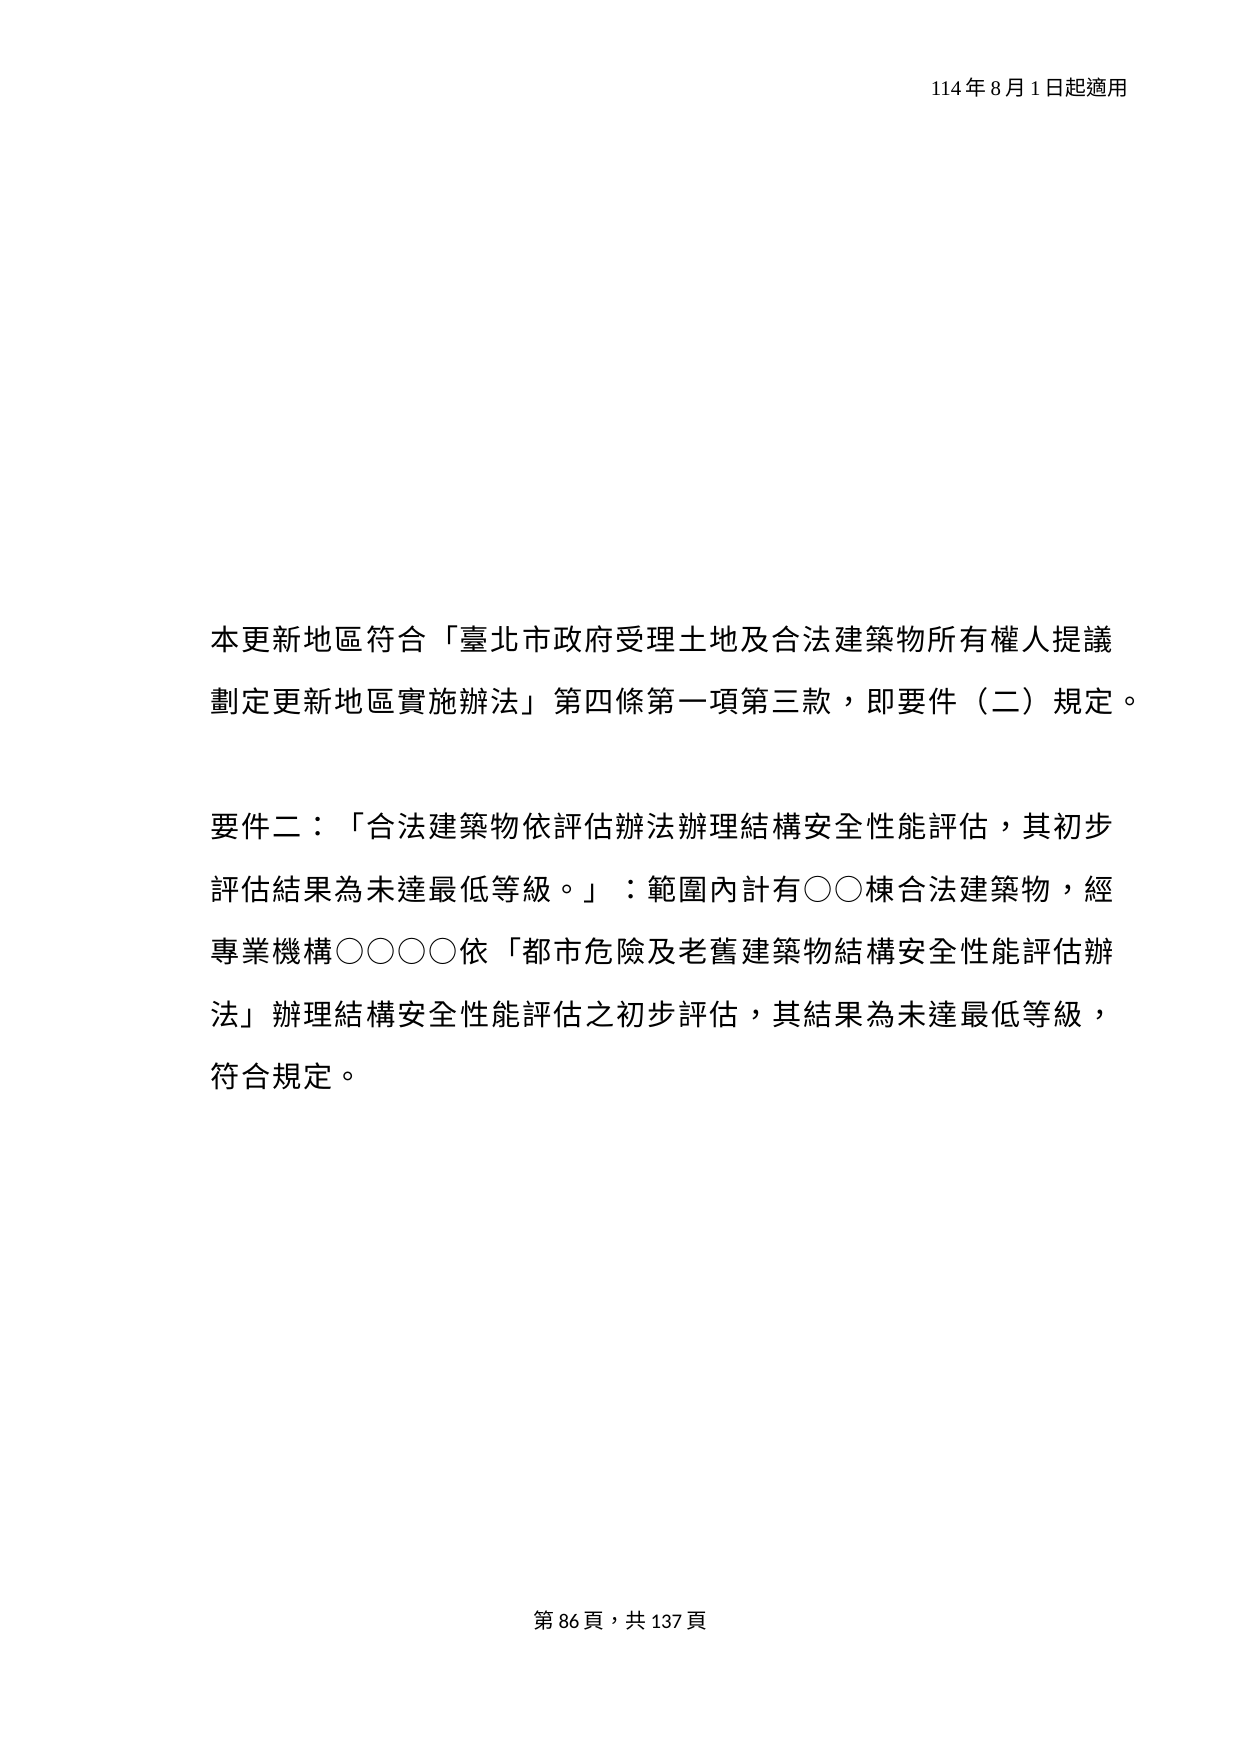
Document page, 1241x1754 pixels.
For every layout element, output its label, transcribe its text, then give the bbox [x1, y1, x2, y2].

text 要件二：「合法建築物依評估辦法辦理結構安全性能評估，其初步評估結果為未達最低等級。」：範圍內計有○○棟合法建築物，經專業機構○○○○依「都市危險及老舊建築物結構安全性能評估辦法」辦理結構安全性能評估之初步評估，其結果為未達最低等級，符合規定。 [203, 783, 1125, 1096]
text 本更新地區符合「臺北市政府受理土地及合法建築物所有權人提議劃定更新地區實施辦法」第四條第一項第三款，即要件（二）規定。 [203, 596, 1125, 721]
